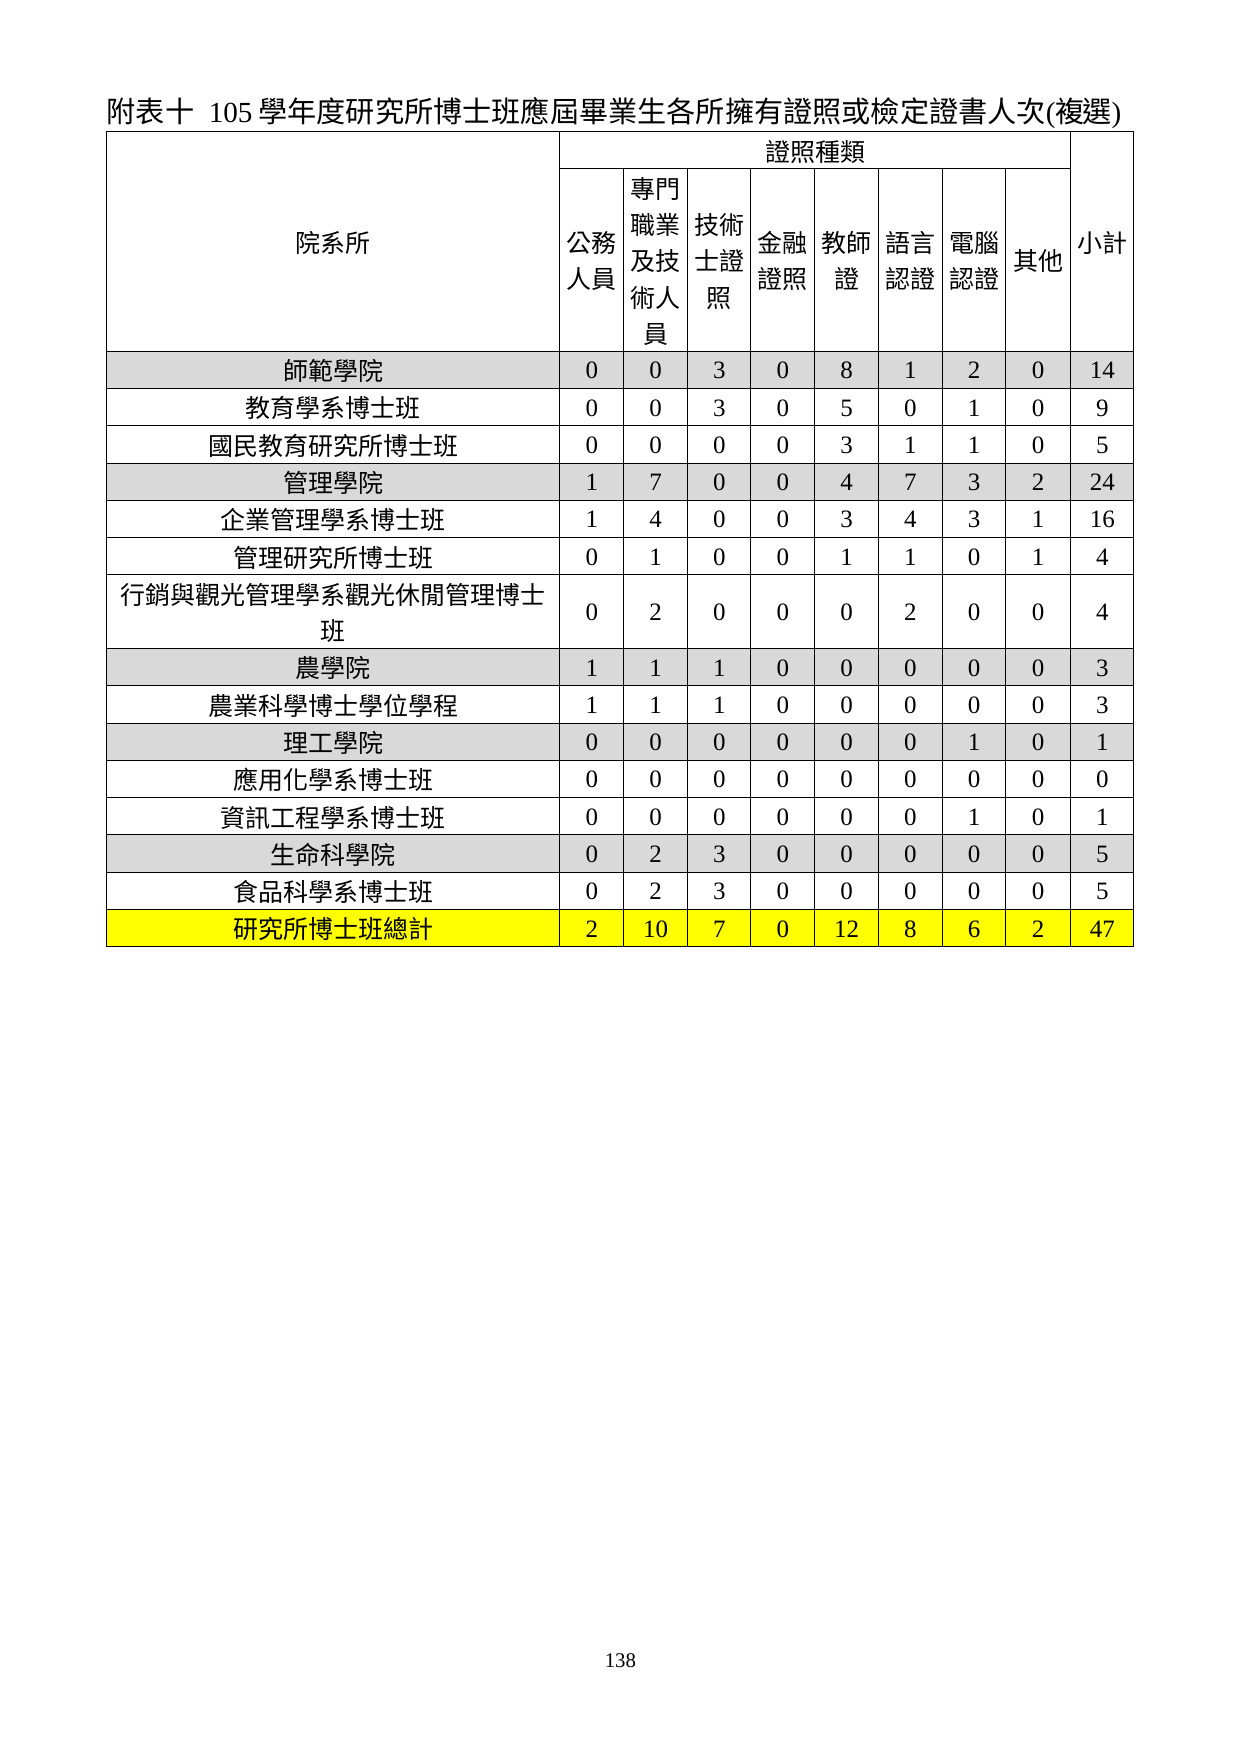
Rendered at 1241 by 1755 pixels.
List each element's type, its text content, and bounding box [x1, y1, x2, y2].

table_cell 國民教育研究所博士班 [107, 426, 559, 462]
table_cell 2 [624, 835, 687, 872]
table_cell 0 [943, 538, 1005, 574]
table_cell 0 [624, 426, 687, 462]
table_cell 0 [688, 575, 750, 648]
table_cell 3 [688, 835, 750, 872]
table_cell 0 [751, 538, 814, 574]
table_cell 金融證照 [751, 169, 814, 351]
table_cell 0 [1006, 686, 1070, 722]
table_cell 0 [560, 798, 623, 834]
table_cell 6 [943, 910, 1005, 946]
table_cell 2 [943, 352, 1005, 388]
table_cell 0 [624, 389, 687, 425]
table_cell 47 [1071, 910, 1133, 946]
table_cell 0 [1006, 426, 1070, 462]
table_cell 1 [943, 389, 1005, 425]
table_cell 其他 [1006, 169, 1070, 351]
table_cell 農學院 [107, 649, 559, 685]
table_cell 5 [815, 389, 878, 425]
table_cell 0 [943, 835, 1005, 872]
table_cell 3 [815, 426, 878, 462]
subtitle 附表十 105學年度研究所博士班應屆畢業生各所擁有證照或檢定證書人次(複選) [106, 89, 1134, 131]
table_cell 0 [943, 649, 1005, 685]
table_cell 教師證 [815, 169, 878, 351]
table_cell 0 [879, 873, 942, 909]
table_cell 0 [1006, 575, 1070, 648]
table_cell 5 [1071, 426, 1133, 462]
table_cell 0 [815, 724, 878, 760]
table_cell 3 [688, 389, 750, 425]
table_cell 1 [560, 686, 623, 722]
table_cell 0 [1006, 724, 1070, 760]
table_cell 0 [751, 464, 814, 500]
table_cell 0 [1006, 835, 1070, 872]
table_cell 0 [751, 352, 814, 388]
table_cell 專門職業及技術人員 [624, 169, 687, 351]
table_cell 公務人員 [560, 169, 623, 351]
table_cell 2 [624, 873, 687, 909]
table_cell 2 [1006, 464, 1070, 500]
table_cell 0 [560, 835, 623, 872]
table_cell 0 [879, 761, 942, 797]
table_cell 2 [624, 575, 687, 648]
table_cell 食品科學系博士班 [107, 873, 559, 909]
table_cell 0 [943, 575, 1005, 648]
table_cell 0 [1006, 798, 1070, 834]
table_cell 3 [943, 501, 1005, 537]
table_cell 1 [560, 501, 623, 537]
table_header 小計 [1071, 132, 1133, 351]
table_cell 3 [815, 501, 878, 537]
table_cell 1 [688, 649, 750, 685]
table_cell 2 [879, 575, 942, 648]
table_cell 0 [688, 798, 750, 834]
table_cell 0 [560, 873, 623, 909]
table_cell 0 [1006, 873, 1070, 909]
table_cell 0 [624, 761, 687, 797]
table_cell 0 [751, 686, 814, 722]
table_cell 技術士證照 [688, 169, 750, 351]
table_cell 0 [815, 686, 878, 722]
table_cell 0 [688, 538, 750, 574]
table_cell 0 [560, 389, 623, 425]
table_cell 1 [879, 538, 942, 574]
table_cell 5 [1071, 873, 1133, 909]
table_cell 4 [1071, 575, 1133, 648]
table_cell 0 [815, 649, 878, 685]
table_cell 0 [688, 464, 750, 500]
table_cell 資訊工程學系博士班 [107, 798, 559, 834]
table_cell 1 [560, 649, 623, 685]
table_cell 應用化學系博士班 [107, 761, 559, 797]
table_cell 7 [879, 464, 942, 500]
table_cell 0 [688, 501, 750, 537]
table_cell 師範學院 [107, 352, 559, 388]
table_cell 3 [688, 873, 750, 909]
table_cell 1 [688, 686, 750, 722]
table_cell 0 [1006, 649, 1070, 685]
table_cell 0 [688, 724, 750, 760]
table_cell 0 [1006, 389, 1070, 425]
table_cell 0 [751, 426, 814, 462]
table_cell 1 [624, 649, 687, 685]
table_cell 1 [1071, 798, 1133, 834]
table_cell 3 [1071, 686, 1133, 722]
table_cell 理工學院 [107, 724, 559, 760]
table_cell 0 [688, 761, 750, 797]
table_cell 0 [1006, 352, 1070, 388]
table_cell 7 [688, 910, 750, 946]
table_cell 5 [1071, 835, 1133, 872]
table_cell 0 [751, 649, 814, 685]
table_cell 0 [624, 798, 687, 834]
table_cell 1 [879, 426, 942, 462]
table_cell 2 [1006, 910, 1070, 946]
table_cell 0 [560, 724, 623, 760]
table_cell 2 [560, 910, 623, 946]
table_cell 0 [751, 798, 814, 834]
table_cell 0 [560, 761, 623, 797]
table_cell 16 [1071, 501, 1133, 537]
table_cell 0 [943, 873, 1005, 909]
table_cell 4 [1071, 538, 1133, 574]
table_cell 0 [751, 724, 814, 760]
table_header 院系所 [107, 132, 559, 351]
table_cell 3 [1071, 649, 1133, 685]
table_cell 0 [560, 575, 623, 648]
table_cell 4 [879, 501, 942, 537]
table_cell 0 [815, 873, 878, 909]
table_cell 0 [751, 389, 814, 425]
table_cell 教育學系博士班 [107, 389, 559, 425]
table_cell 0 [751, 761, 814, 797]
table_cell 0 [751, 910, 814, 946]
table_cell 0 [560, 538, 623, 574]
table_cell 0 [943, 761, 1005, 797]
table_cell 管理學院 [107, 464, 559, 500]
table_cell 24 [1071, 464, 1133, 500]
table_cell 8 [815, 352, 878, 388]
table_cell 4 [624, 501, 687, 537]
table_cell 1 [943, 798, 1005, 834]
table_cell 1 [1006, 538, 1070, 574]
table_cell 0 [560, 352, 623, 388]
table_cell 0 [879, 389, 942, 425]
table_cell 研究所博士班總計 [107, 910, 559, 946]
table_header 證照種類 [560, 132, 1070, 168]
table_cell 0 [815, 761, 878, 797]
table_cell 0 [624, 352, 687, 388]
table_cell 3 [943, 464, 1005, 500]
table_cell 0 [560, 426, 623, 462]
table_cell 12 [815, 910, 878, 946]
table_cell 0 [624, 724, 687, 760]
table_cell 0 [815, 835, 878, 872]
table_cell 4 [815, 464, 878, 500]
table_cell 0 [879, 835, 942, 872]
table_cell 0 [751, 835, 814, 872]
table_cell 0 [1071, 761, 1133, 797]
table_cell 0 [879, 686, 942, 722]
table_cell 0 [751, 575, 814, 648]
table_cell 3 [688, 352, 750, 388]
table_cell 1 [879, 352, 942, 388]
table_cell 14 [1071, 352, 1133, 388]
table_cell 1 [815, 538, 878, 574]
table_cell 1 [624, 538, 687, 574]
table_cell 0 [815, 575, 878, 648]
table_cell 0 [1006, 761, 1070, 797]
table_cell 管理研究所博士班 [107, 538, 559, 574]
table_cell 1 [1006, 501, 1070, 537]
table_cell 0 [815, 798, 878, 834]
table_cell 8 [879, 910, 942, 946]
table_cell 0 [751, 873, 814, 909]
table_cell 1 [943, 724, 1005, 760]
table_cell 0 [688, 426, 750, 462]
table_cell 1 [1071, 724, 1133, 760]
table_cell 10 [624, 910, 687, 946]
table_cell 9 [1071, 389, 1133, 425]
table_cell 1 [560, 464, 623, 500]
table_cell 企業管理學系博士班 [107, 501, 559, 537]
table_cell 0 [879, 724, 942, 760]
table_cell 7 [624, 464, 687, 500]
table_cell 語言認證 [879, 169, 942, 351]
table_cell 0 [751, 501, 814, 537]
table_cell 1 [943, 426, 1005, 462]
table_cell 電腦認證 [943, 169, 1005, 351]
table_cell 農業科學博士學位學程 [107, 686, 559, 722]
table_cell 0 [879, 798, 942, 834]
table_cell 0 [943, 686, 1005, 722]
table_cell 1 [624, 686, 687, 722]
table_cell 0 [879, 649, 942, 685]
table_cell 生命科學院 [107, 835, 559, 872]
table_cell 行銷與觀光管理學系觀光休閒管理博士班 [107, 575, 559, 648]
